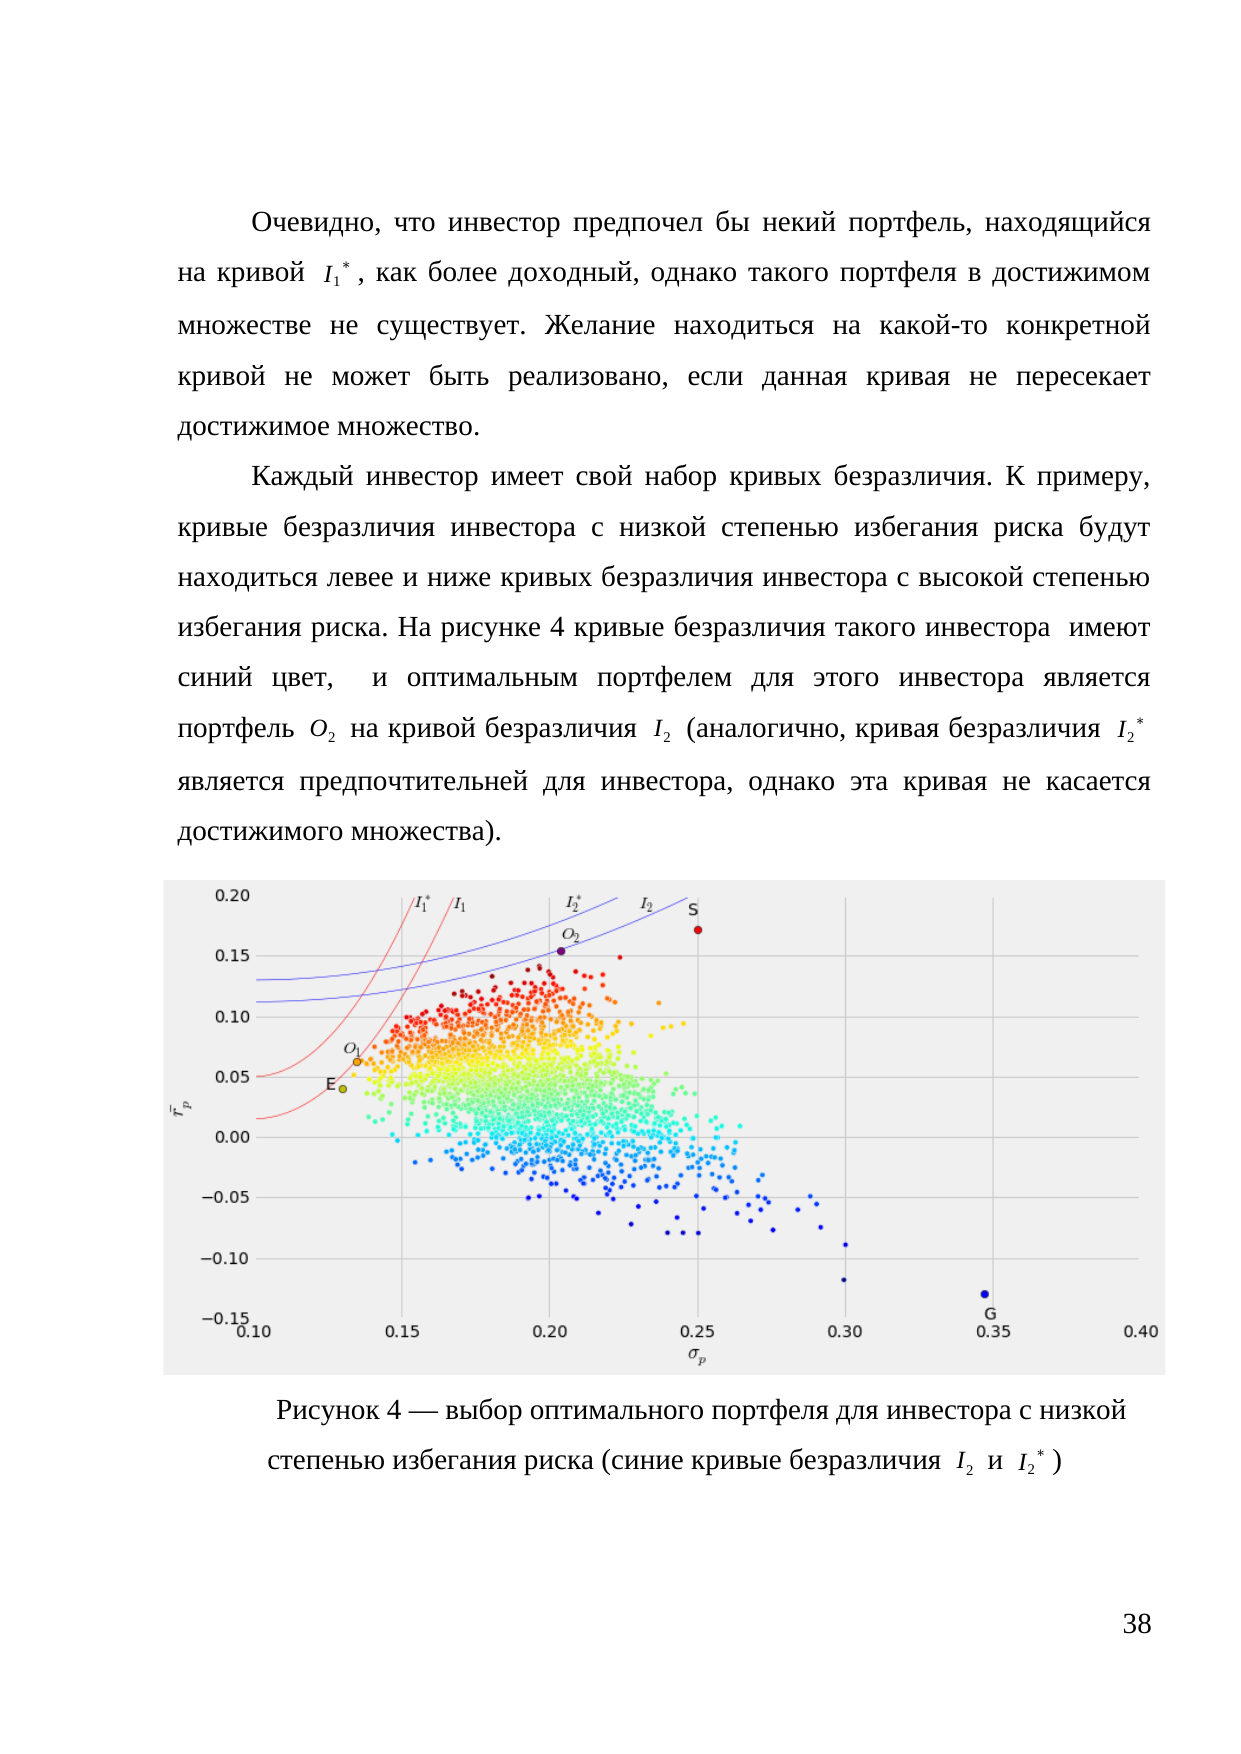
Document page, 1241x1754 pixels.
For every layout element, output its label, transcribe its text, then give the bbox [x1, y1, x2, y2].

text Рисунок 4 — выбор оптимального портфеля для инвестора с низкой степенью избегания риска (синие кривые безразличия и ) [177, 1375, 1152, 1478]
text Каждый инвестор имеет свой набор кривых безразличия. К примеру, кривые безразличия инвестора с низкой степенью избегания риска будут находиться левее и ниже кривых безразличия инвестора с высокой степенью избегания риска. На рисунке 4 кривые безразличия такого инвестора имеют синий цвет, и оптимальным портфелем для этого инвестора является портфель на кривой безразличия (аналогично, кривая безразличия является предпочтительней для инвестора, однако эта кривая не касается достижимого множества). [177, 458, 1152, 847]
picture [163, 880, 1166, 1375]
text [177, 864, 1152, 880]
text Очевидно, что инвестор предпочел бы некий портфель, находящийся на кривой , как более доходный, однако такого портфеля в достижимом множестве не существует. Желание находиться на какой-то конкретной кривой не может быть реализовано, если данная кривая не пересекает достижимое множество. [177, 204, 1152, 442]
